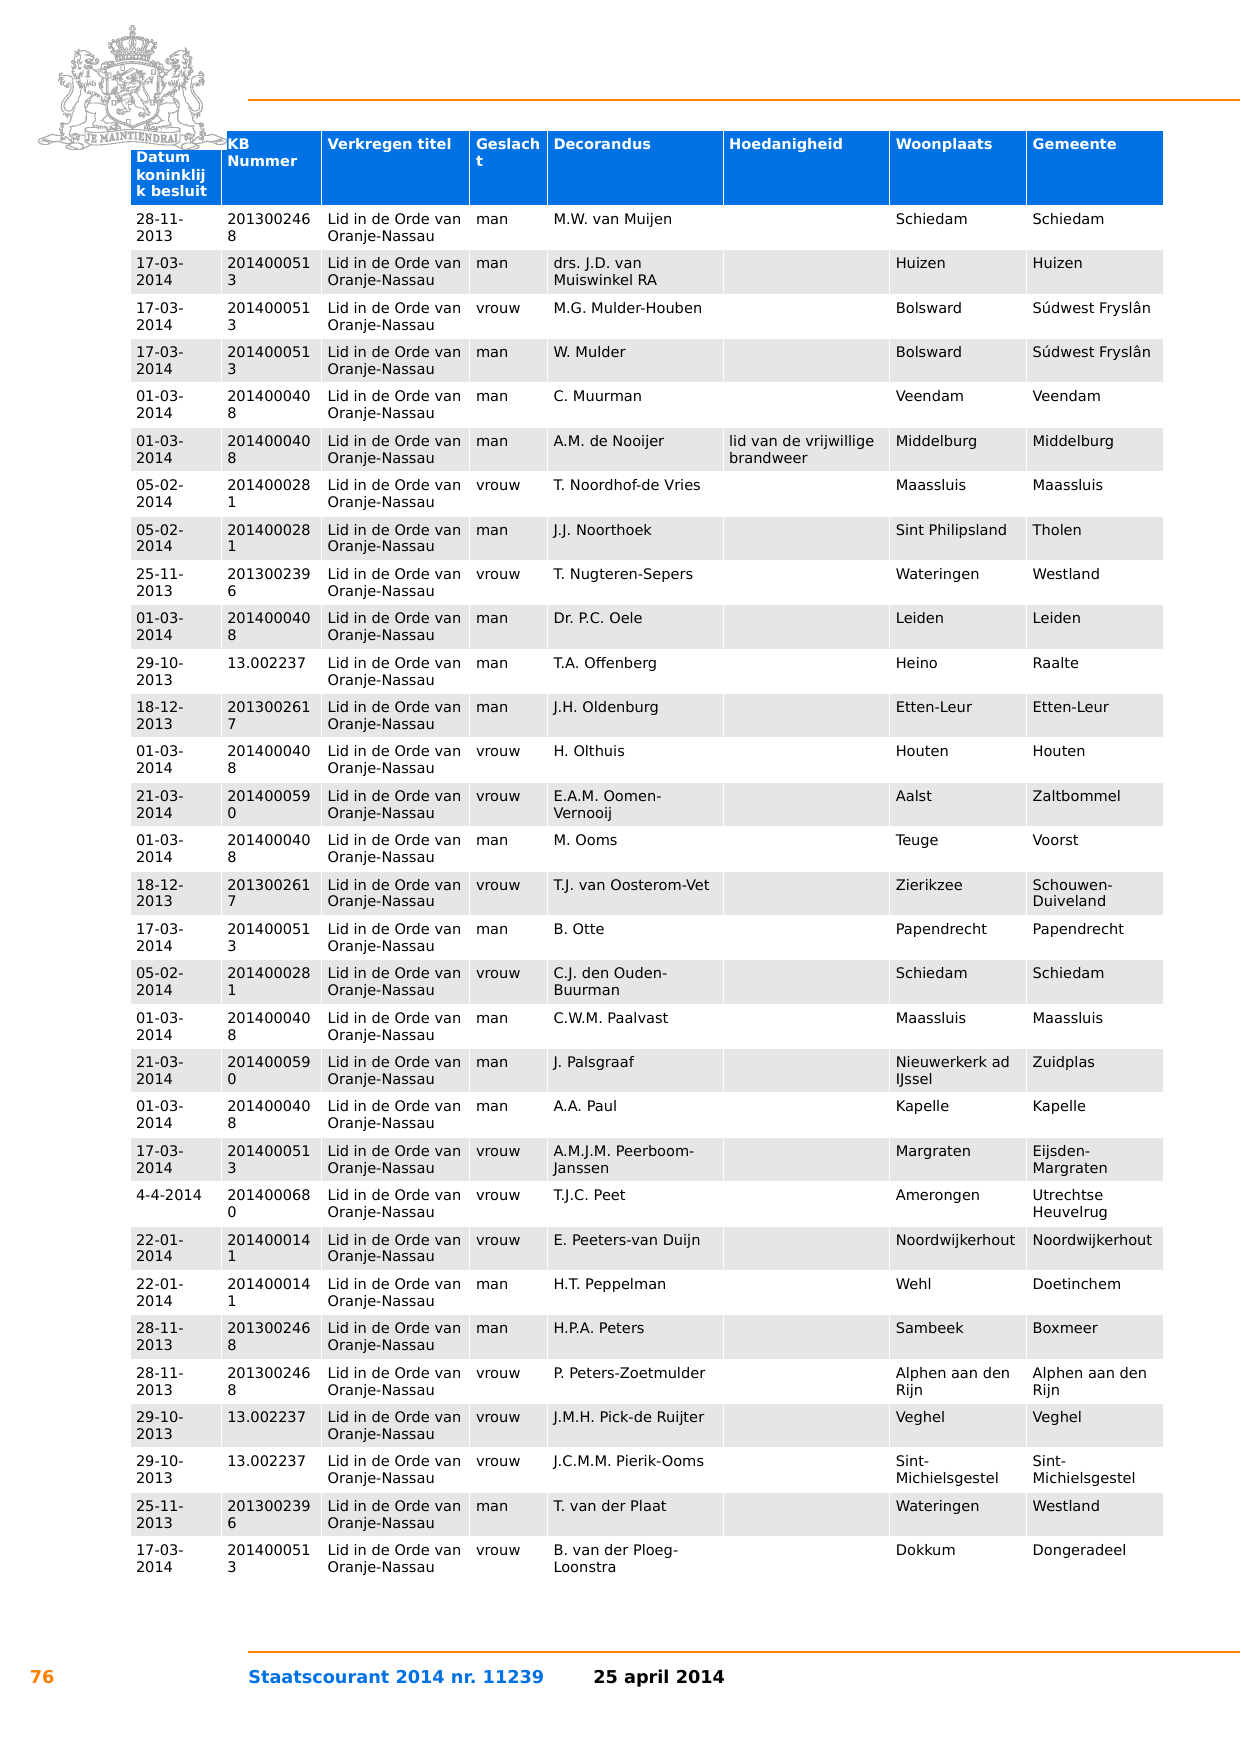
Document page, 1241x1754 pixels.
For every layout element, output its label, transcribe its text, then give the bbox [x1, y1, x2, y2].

table_cell Lid in de Orde van Oranje-Nassau [322, 1493, 469, 1536]
table_cell 2014000513 [222, 1138, 321, 1181]
table_cell 29-10-2013 [131, 1404, 221, 1447]
table_cell 2014000281 [222, 472, 321, 516]
table_cell 13.002237 [222, 650, 321, 693]
table_cell 2014000141 [222, 1227, 321, 1270]
table_cell 01-03-2014 [131, 739, 221, 782]
table_cell W. Mulder [548, 339, 723, 382]
table_cell Schiedam [890, 960, 1026, 1004]
table_cell Lid in de Orde van Oranje-Nassau [322, 1005, 469, 1048]
table_cell 2014000513 [222, 339, 321, 382]
table_cell 21-03-2014 [131, 1049, 221, 1092]
table_cell 05-02-2014 [131, 472, 221, 516]
table_cell Lid in de Orde van Oranje-Nassau [322, 960, 469, 1004]
table_cell [724, 339, 889, 382]
table_cell Houten [1027, 739, 1163, 782]
table_cell [724, 694, 889, 737]
table_header Gemeente [1027, 131, 1163, 205]
table_cell Papendrecht [890, 916, 1026, 959]
table_cell 01-03-2014 [131, 827, 221, 871]
table_cell Tholen [1027, 517, 1163, 560]
table_cell 01-03-2014 [131, 1094, 221, 1137]
table_cell [724, 472, 889, 516]
table_cell 2014000408 [222, 428, 321, 471]
table_cell [724, 250, 889, 294]
table_cell Heino [890, 650, 1026, 693]
table_cell Lid in de Orde van Oranje-Nassau [322, 517, 469, 560]
table_cell Veendam [1027, 384, 1163, 427]
table_cell Alphen aan den Rijn [890, 1360, 1026, 1403]
table_cell Maassluis [890, 1005, 1026, 1048]
table_cell 28-11-2013 [131, 206, 221, 249]
table_cell 2014000513 [222, 916, 321, 959]
table_header Geslacht [470, 131, 547, 205]
table_cell A.M. de Nooijer [548, 428, 723, 471]
table_cell 2014000590 [222, 1049, 321, 1092]
table_cell Maassluis [1027, 1005, 1163, 1048]
table_cell B. Otte [548, 916, 723, 959]
table_header Verkregen titel [322, 131, 469, 205]
table_cell 01-03-2014 [131, 1005, 221, 1048]
table_cell 22-01-2014 [131, 1227, 221, 1270]
table_cell 28-11-2013 [131, 1360, 221, 1403]
table_cell H.T. Peppelman [548, 1271, 723, 1314]
table_cell vrouw [470, 960, 547, 1004]
table_cell Lid in de Orde van Oranje-Nassau [322, 1360, 469, 1403]
table_cell C.J. den Ouden-Buurman [548, 960, 723, 1004]
table_cell Alphen aan den Rijn [1027, 1360, 1163, 1403]
table_cell T.J.C. Peet [548, 1182, 723, 1226]
table_cell 05-02-2014 [131, 517, 221, 560]
table_cell 22-01-2014 [131, 1271, 221, 1314]
table_cell 2013002468 [222, 1315, 321, 1359]
table_cell Voorst [1027, 827, 1163, 871]
table_cell 01-03-2014 [131, 428, 221, 471]
table_cell T. van der Plaat [548, 1493, 723, 1536]
table_cell Lid in de Orde van Oranje-Nassau [322, 250, 469, 294]
table_cell 2014000680 [222, 1182, 321, 1226]
table_cell H.P.A. Peters [548, 1315, 723, 1359]
table_cell vrouw [470, 783, 547, 826]
table_cell P. Peters-Zoetmulder [548, 1360, 723, 1403]
table_cell Kapelle [1027, 1094, 1163, 1137]
table_cell 2014000281 [222, 960, 321, 1004]
table_cell Zierikzee [890, 872, 1026, 915]
table_cell 2014000513 [222, 1537, 321, 1581]
table_cell 29-10-2013 [131, 1449, 221, 1492]
table_cell 17-03-2014 [131, 295, 221, 338]
table_cell man [470, 650, 547, 693]
table_cell Leiden [890, 605, 1026, 649]
table_cell Sambeek [890, 1315, 1026, 1359]
table_cell Westland [1027, 1493, 1163, 1536]
table_cell 2014000408 [222, 827, 321, 871]
table_cell E. Peeters-van Duijn [548, 1227, 723, 1270]
table_cell man [470, 1271, 547, 1314]
table_header KB Nummer [222, 131, 321, 205]
table_cell 2014000408 [222, 384, 321, 427]
table_cell Súdwest Fryslân [1027, 339, 1163, 382]
table_cell Lid in de Orde van Oranje-Nassau [322, 650, 469, 693]
table_cell [724, 517, 889, 560]
table_cell [724, 872, 889, 915]
table_cell Lid in de Orde van Oranje-Nassau [322, 1315, 469, 1359]
table_cell Huizen [1027, 250, 1163, 294]
table_cell Dr. P.C. Oele [548, 605, 723, 649]
table_cell M.G. Mulder-Houben [548, 295, 723, 338]
table_cell Wateringen [890, 561, 1026, 604]
table_cell vrouw [470, 1360, 547, 1403]
table_cell man [470, 1049, 547, 1092]
table_cell Westland [1027, 561, 1163, 604]
table_cell [724, 1537, 889, 1581]
table_cell Papendrecht [1027, 916, 1163, 959]
table_cell Doetinchem [1027, 1271, 1163, 1314]
table_cell 17-03-2014 [131, 339, 221, 382]
table_cell vrouw [470, 1138, 547, 1181]
table_header Datum koninklijk besluit [131, 150, 221, 205]
table_cell Schouwen-Duiveland [1027, 872, 1163, 915]
table_cell [724, 1360, 889, 1403]
table_cell Middelburg [890, 428, 1026, 471]
table_cell [724, 384, 889, 427]
table_cell Lid in de Orde van Oranje-Nassau [322, 916, 469, 959]
table_cell vrouw [470, 561, 547, 604]
table_cell Bolsward [890, 295, 1026, 338]
table_cell 25-11-2013 [131, 561, 221, 604]
table_cell 2014000513 [222, 250, 321, 294]
table_cell J.J. Noorthoek [548, 517, 723, 560]
table_header Decorandus [548, 131, 723, 205]
table_cell [724, 605, 889, 649]
table_cell T.A. Offenberg [548, 650, 723, 693]
table_cell vrouw [470, 1404, 547, 1447]
table_cell vrouw [470, 872, 547, 915]
table_cell Schiedam [1027, 960, 1163, 1004]
table_cell Etten-Leur [1027, 694, 1163, 737]
table_cell C. Muurman [548, 384, 723, 427]
table_cell Teuge [890, 827, 1026, 871]
table_cell vrouw [470, 1537, 547, 1581]
table_cell Houten [890, 739, 1026, 782]
table_cell Etten-Leur [890, 694, 1026, 737]
table_cell Aalst [890, 783, 1026, 826]
table_cell [724, 1315, 889, 1359]
table_cell [724, 1449, 889, 1492]
table_cell drs. J.D. van Muiswinkel RA [548, 250, 723, 294]
table_cell man [470, 339, 547, 382]
table_cell 2013002396 [222, 561, 321, 604]
table_cell 18-12-2013 [131, 694, 221, 737]
table_cell 17-03-2014 [131, 1138, 221, 1181]
table_cell Boxmeer [1027, 1315, 1163, 1359]
table_cell [724, 1493, 889, 1536]
table_cell Maassluis [1027, 472, 1163, 516]
table_cell M.W. van Muijen [548, 206, 723, 249]
table_cell 17-03-2014 [131, 916, 221, 959]
table_cell Veendam [890, 384, 1026, 427]
table_cell Utrechtse Heuvelrug [1027, 1182, 1163, 1226]
table_cell 2013002617 [222, 694, 321, 737]
table_cell [724, 960, 889, 1004]
table_cell 17-03-2014 [131, 1537, 221, 1581]
table_cell [724, 206, 889, 249]
table_cell Wehl [890, 1271, 1026, 1314]
table_cell Lid in de Orde van Oranje-Nassau [322, 1094, 469, 1137]
table_cell Schiedam [890, 206, 1026, 249]
table_cell Lid in de Orde van Oranje-Nassau [322, 339, 469, 382]
table_cell man [470, 1094, 547, 1137]
table_cell 01-03-2014 [131, 384, 221, 427]
table_cell 2014000141 [222, 1271, 321, 1314]
table_cell [724, 739, 889, 782]
table_cell Noordwijkerhout [890, 1227, 1026, 1270]
table_cell man [470, 1005, 547, 1048]
table_cell [724, 1094, 889, 1137]
table_cell 2013002617 [222, 872, 321, 915]
table_cell Zaltbommel [1027, 783, 1163, 826]
table_cell vrouw [470, 295, 547, 338]
table_cell [724, 1182, 889, 1226]
table_cell Zuidplas [1027, 1049, 1163, 1092]
table_cell 01-03-2014 [131, 605, 221, 649]
table_cell Lid in de Orde van Oranje-Nassau [322, 1537, 469, 1581]
table_cell Lid in de Orde van Oranje-Nassau [322, 1182, 469, 1226]
table_cell H. Olthuis [548, 739, 723, 782]
table_cell [724, 1227, 889, 1270]
table_cell J.H. Oldenburg [548, 694, 723, 737]
table_cell man [470, 250, 547, 294]
table_cell 2013002396 [222, 1493, 321, 1536]
table_cell Amerongen [890, 1182, 1026, 1226]
table_cell Lid in de Orde van Oranje-Nassau [322, 783, 469, 826]
table_cell [724, 783, 889, 826]
table_cell man [470, 206, 547, 249]
table_cell Eijsden-Margraten [1027, 1138, 1163, 1181]
table_cell man [470, 916, 547, 959]
table_cell T. Nugteren-Sepers [548, 561, 723, 604]
table_cell [724, 650, 889, 693]
table_cell Veghel [1027, 1404, 1163, 1447]
table_cell Wateringen [890, 1493, 1026, 1536]
table_cell Lid in de Orde van Oranje-Nassau [322, 561, 469, 604]
table_cell 05-02-2014 [131, 960, 221, 1004]
table_cell man [470, 694, 547, 737]
table_header Woonplaats [890, 131, 1026, 205]
table_cell Dongeradeel [1027, 1537, 1163, 1581]
table_cell J. Palsgraaf [548, 1049, 723, 1092]
table_cell [724, 1271, 889, 1314]
table_cell 21-03-2014 [131, 783, 221, 826]
table_cell Lid in de Orde van Oranje-Nassau [322, 1449, 469, 1492]
table_cell 29-10-2013 [131, 650, 221, 693]
table_cell man [470, 384, 547, 427]
table_cell 2014000590 [222, 783, 321, 826]
table_cell Lid in de Orde van Oranje-Nassau [322, 428, 469, 471]
table_cell 18-12-2013 [131, 872, 221, 915]
table_cell Lid in de Orde van Oranje-Nassau [322, 384, 469, 427]
table_cell [724, 1404, 889, 1447]
table_cell Lid in de Orde van Oranje-Nassau [322, 1049, 469, 1092]
table_cell Sint-Michielsgestel [1027, 1449, 1163, 1492]
table_cell M. Ooms [548, 827, 723, 871]
table_cell Bolsward [890, 339, 1026, 382]
table_cell man [470, 827, 547, 871]
table_cell Lid in de Orde van Oranje-Nassau [322, 1271, 469, 1314]
table_cell man [470, 517, 547, 560]
table_cell vrouw [470, 1227, 547, 1270]
table_cell 13.002237 [222, 1449, 321, 1492]
table_cell Lid in de Orde van Oranje-Nassau [322, 739, 469, 782]
table_cell man [470, 428, 547, 471]
table_cell 2013002468 [222, 1360, 321, 1403]
table_cell 2013002468 [222, 206, 321, 249]
table_cell vrouw [470, 1182, 547, 1226]
table_cell 2014000281 [222, 517, 321, 560]
table_cell Veghel [890, 1404, 1026, 1447]
table_cell Huizen [890, 250, 1026, 294]
table_cell man [470, 605, 547, 649]
table_cell Dokkum [890, 1537, 1026, 1581]
table_cell Lid in de Orde van Oranje-Nassau [322, 1404, 469, 1447]
table_cell 17-03-2014 [131, 250, 221, 294]
table_cell [724, 1005, 889, 1048]
table_cell Lid in de Orde van Oranje-Nassau [322, 1138, 469, 1181]
table_cell [724, 1049, 889, 1092]
table_cell 13.002237 [222, 1404, 321, 1447]
table_cell Schiedam [1027, 206, 1163, 249]
table_cell 4-4-2014 [131, 1182, 221, 1226]
table_cell Sint-Michielsgestel [890, 1449, 1026, 1492]
table_cell J.M.H. Pick-de Ruijter [548, 1404, 723, 1447]
table_cell vrouw [470, 739, 547, 782]
table_cell Middelburg [1027, 428, 1163, 471]
table_cell Margraten [890, 1138, 1026, 1181]
table_cell [724, 1138, 889, 1181]
table_cell C.W.M. Paalvast [548, 1005, 723, 1048]
table_cell 2014000408 [222, 739, 321, 782]
table_cell Lid in de Orde van Oranje-Nassau [322, 605, 469, 649]
table_cell 25-11-2013 [131, 1493, 221, 1536]
table_cell T. Noordhof-de Vries [548, 472, 723, 516]
table_cell Leiden [1027, 605, 1163, 649]
table_cell 28-11-2013 [131, 1315, 221, 1359]
table_cell T.J. van Oosterom-Vet [548, 872, 723, 915]
table_cell Súdwest Fryslân [1027, 295, 1163, 338]
table_cell Lid in de Orde van Oranje-Nassau [322, 1227, 469, 1270]
table_cell 2014000408 [222, 1094, 321, 1137]
table_cell [724, 561, 889, 604]
table_cell E.A.M. Oomen-Vernooij [548, 783, 723, 826]
table_cell [724, 916, 889, 959]
table_cell Lid in de Orde van Oranje-Nassau [322, 827, 469, 871]
table_cell A.A. Paul [548, 1094, 723, 1137]
table_cell vrouw [470, 1449, 547, 1492]
table_cell 2014000513 [222, 295, 321, 338]
table_cell J.C.M.M. Pierik-Ooms [548, 1449, 723, 1492]
table_cell Raalte [1027, 650, 1163, 693]
table_cell 2014000408 [222, 605, 321, 649]
table_cell [724, 295, 889, 338]
table_cell man [470, 1315, 547, 1359]
picture [38, 25, 227, 150]
table_cell Lid in de Orde van Oranje-Nassau [322, 872, 469, 915]
table_cell Lid in de Orde van Oranje-Nassau [322, 472, 469, 516]
table_cell [724, 827, 889, 871]
table_cell Nieuwerkerk ad IJssel [890, 1049, 1026, 1092]
table_cell Lid in de Orde van Oranje-Nassau [322, 295, 469, 338]
table_cell man [470, 1493, 547, 1536]
table_cell Lid in de Orde van Oranje-Nassau [322, 694, 469, 737]
table_cell Kapelle [890, 1094, 1026, 1137]
table_cell Lid in de Orde van Oranje-Nassau [322, 206, 469, 249]
table_cell Sint Philipsland [890, 517, 1026, 560]
table_cell lid van de vrijwillige brandweer [724, 428, 889, 471]
table_cell Noordwijkerhout [1027, 1227, 1163, 1270]
table_cell 2014000408 [222, 1005, 321, 1048]
table_cell B. van der Ploeg-Loonstra [548, 1537, 723, 1581]
table_header Hoedanigheid [724, 131, 889, 205]
table_cell A.M.J.M. Peerboom-Janssen [548, 1138, 723, 1181]
table_cell Maassluis [890, 472, 1026, 516]
table_cell vrouw [470, 472, 547, 516]
